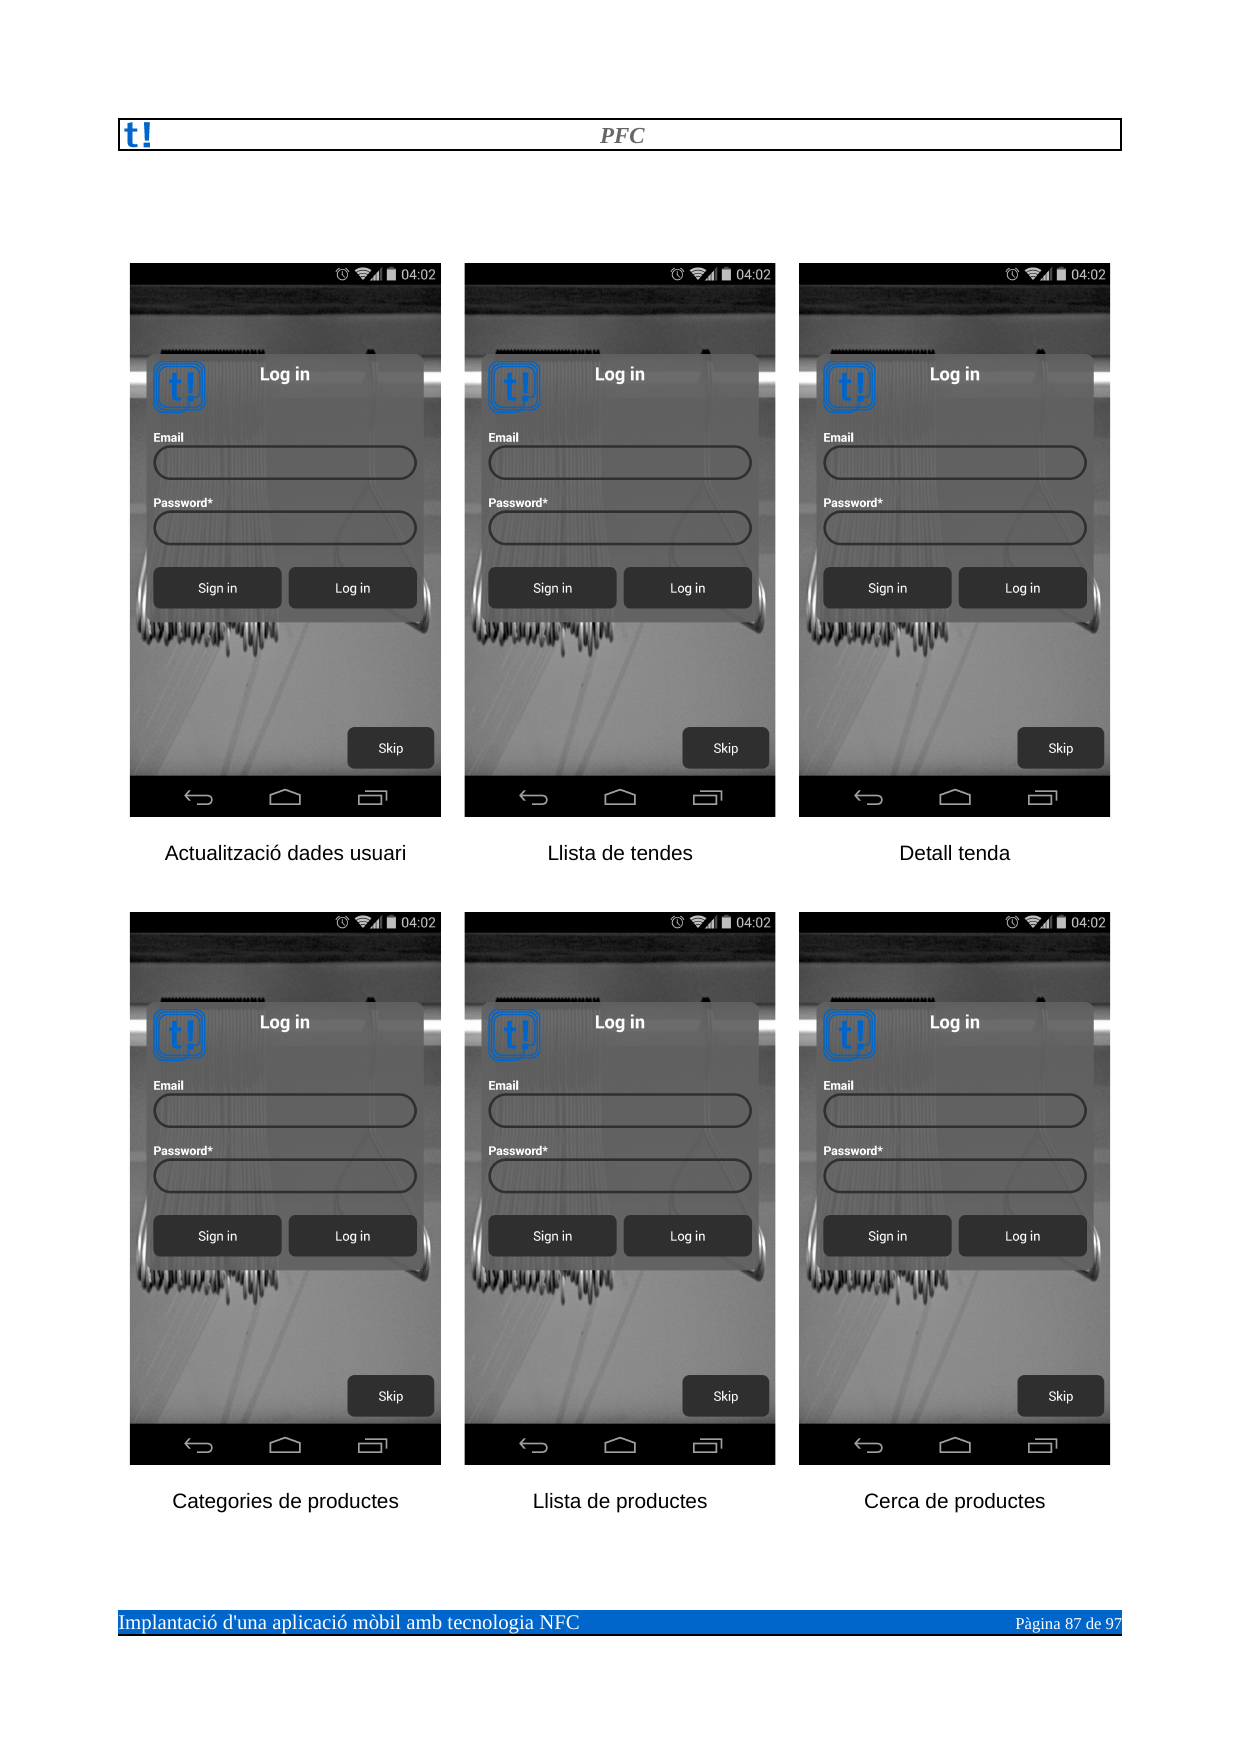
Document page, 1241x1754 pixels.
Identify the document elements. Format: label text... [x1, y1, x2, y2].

table_cell Cerca de productes [788, 900, 1122, 1573]
table_cell [453, 181, 787, 252]
table_cell Actualització dades usuari [118, 252, 453, 900]
table_cell Detall tenda [788, 252, 1122, 900]
picture [464, 263, 776, 817]
table_cell Categories de productes [118, 900, 453, 1573]
picture [129, 912, 441, 1465]
table_cell Llista de tendes [453, 252, 787, 900]
picture [464, 912, 776, 1465]
picture [799, 263, 1111, 817]
table_cell [788, 181, 1122, 252]
table_cell Llista de productes [453, 900, 787, 1573]
picture [129, 263, 441, 817]
picture [123, 121, 151, 148]
table_cell [118, 181, 453, 252]
picture [799, 912, 1111, 1465]
